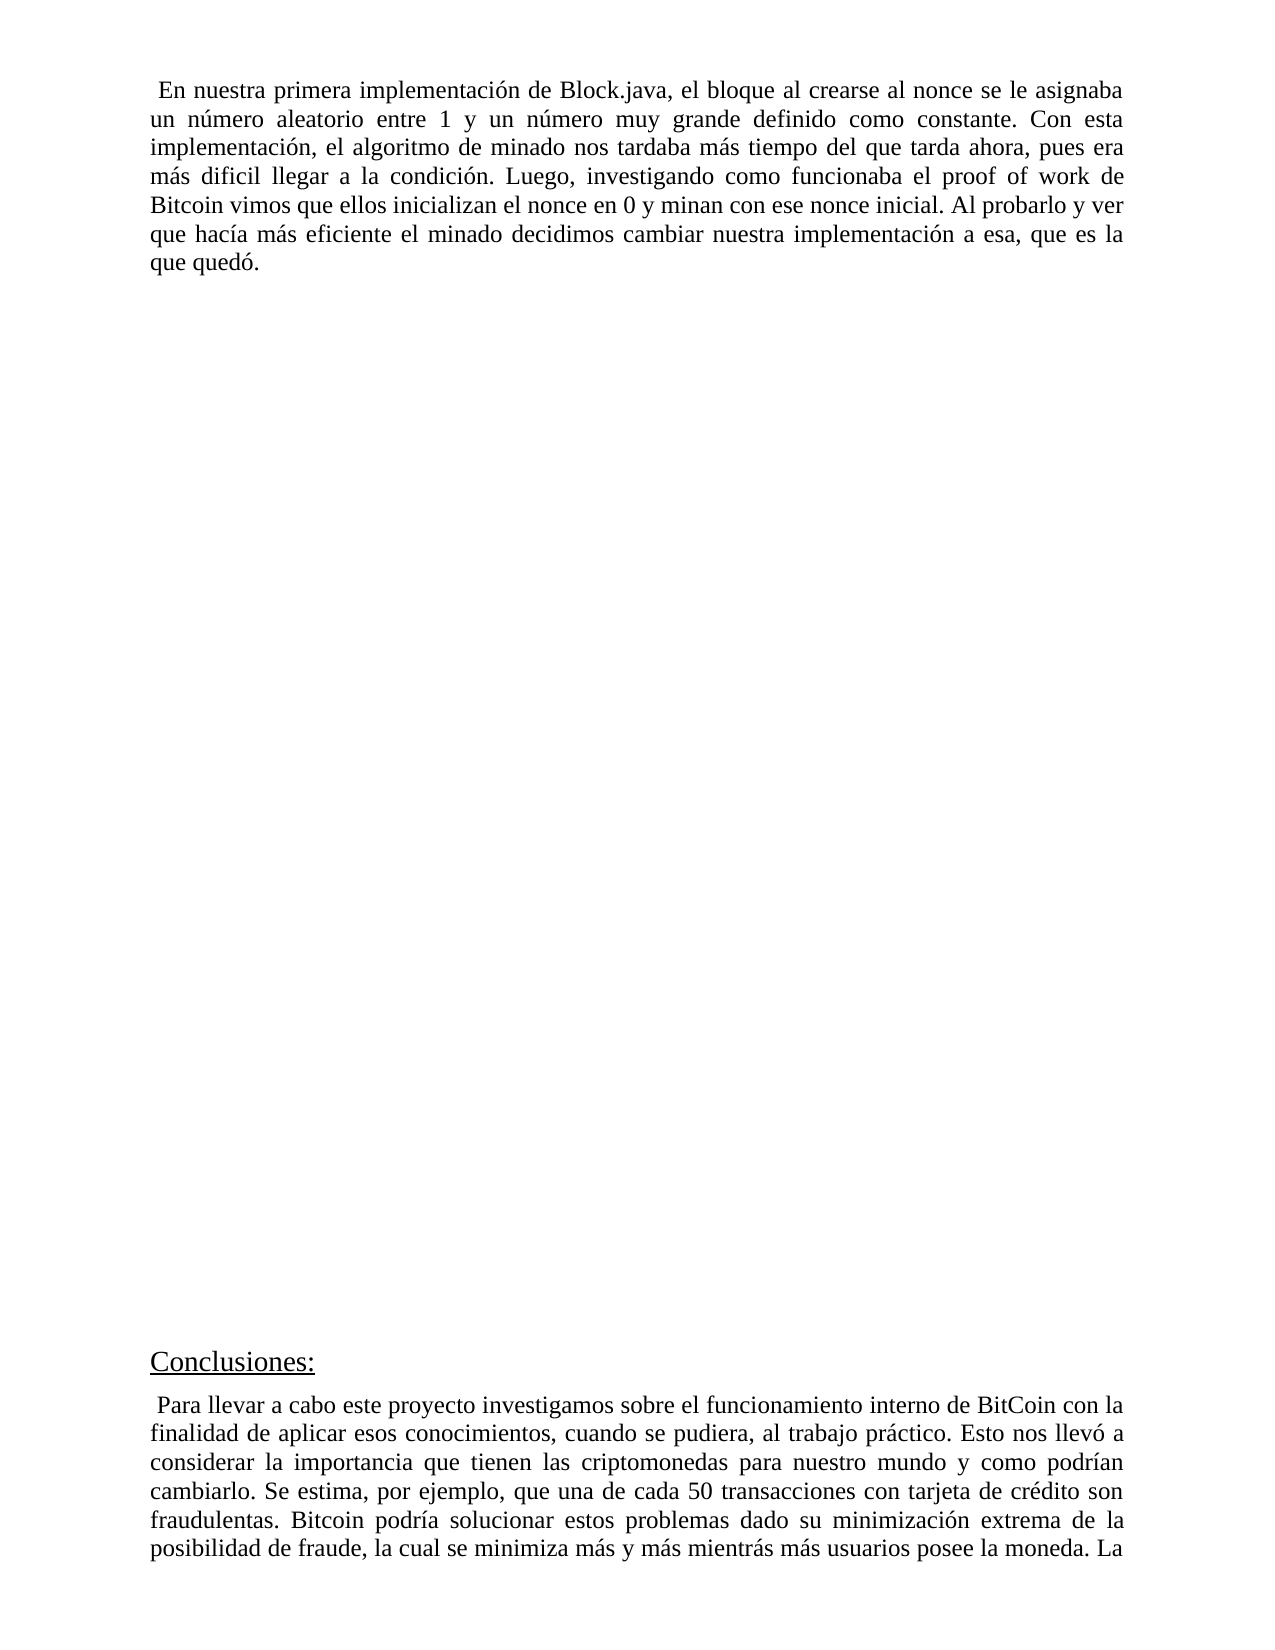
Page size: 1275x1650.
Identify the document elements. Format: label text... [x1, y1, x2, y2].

text En nuestra primera implementación de Block.java, el bloque al crearse al nonce se le asignaba un número aleatorio entre 1 y un número muy grande definido como constante. Con esta implementación, el algoritmo de minado nos tardaba más tiempo del que tarda ahora, pues era más dificil llegar a la condición. Luego, investigando como funcionaba el proof of work de Bitcoin vimos que ellos inicializan el nonce en 0 y minan con ese nonce inicial. Al probarlo y ver que hacía más eficiente el minado decidimos cambiar nuestra implementación a esa, que es la que quedó. [150, 75, 1125, 276]
text Conclusiones: [150, 1344, 1125, 1378]
text Para llevar a cabo este proyecto investigamos sobre el funcionamiento interno de BitCoin con la finalidad de aplicar esos conocimientos, cuando se pudiera, al trabajo práctico. Esto nos llevó a considerar la importancia que tienen las criptomonedas para nuestro mundo y como podrían cambiarlo. Se estima, por ejemplo, que una de cada 50 transacciones con tarjeta de crédito son fraudulentas. Bitcoin podría solucionar estos problemas dado su minimización extrema de la posibilidad de fraude, la cual se minimiza más y más mientrás más usuarios posee la moneda. La [150, 1390, 1125, 1562]
